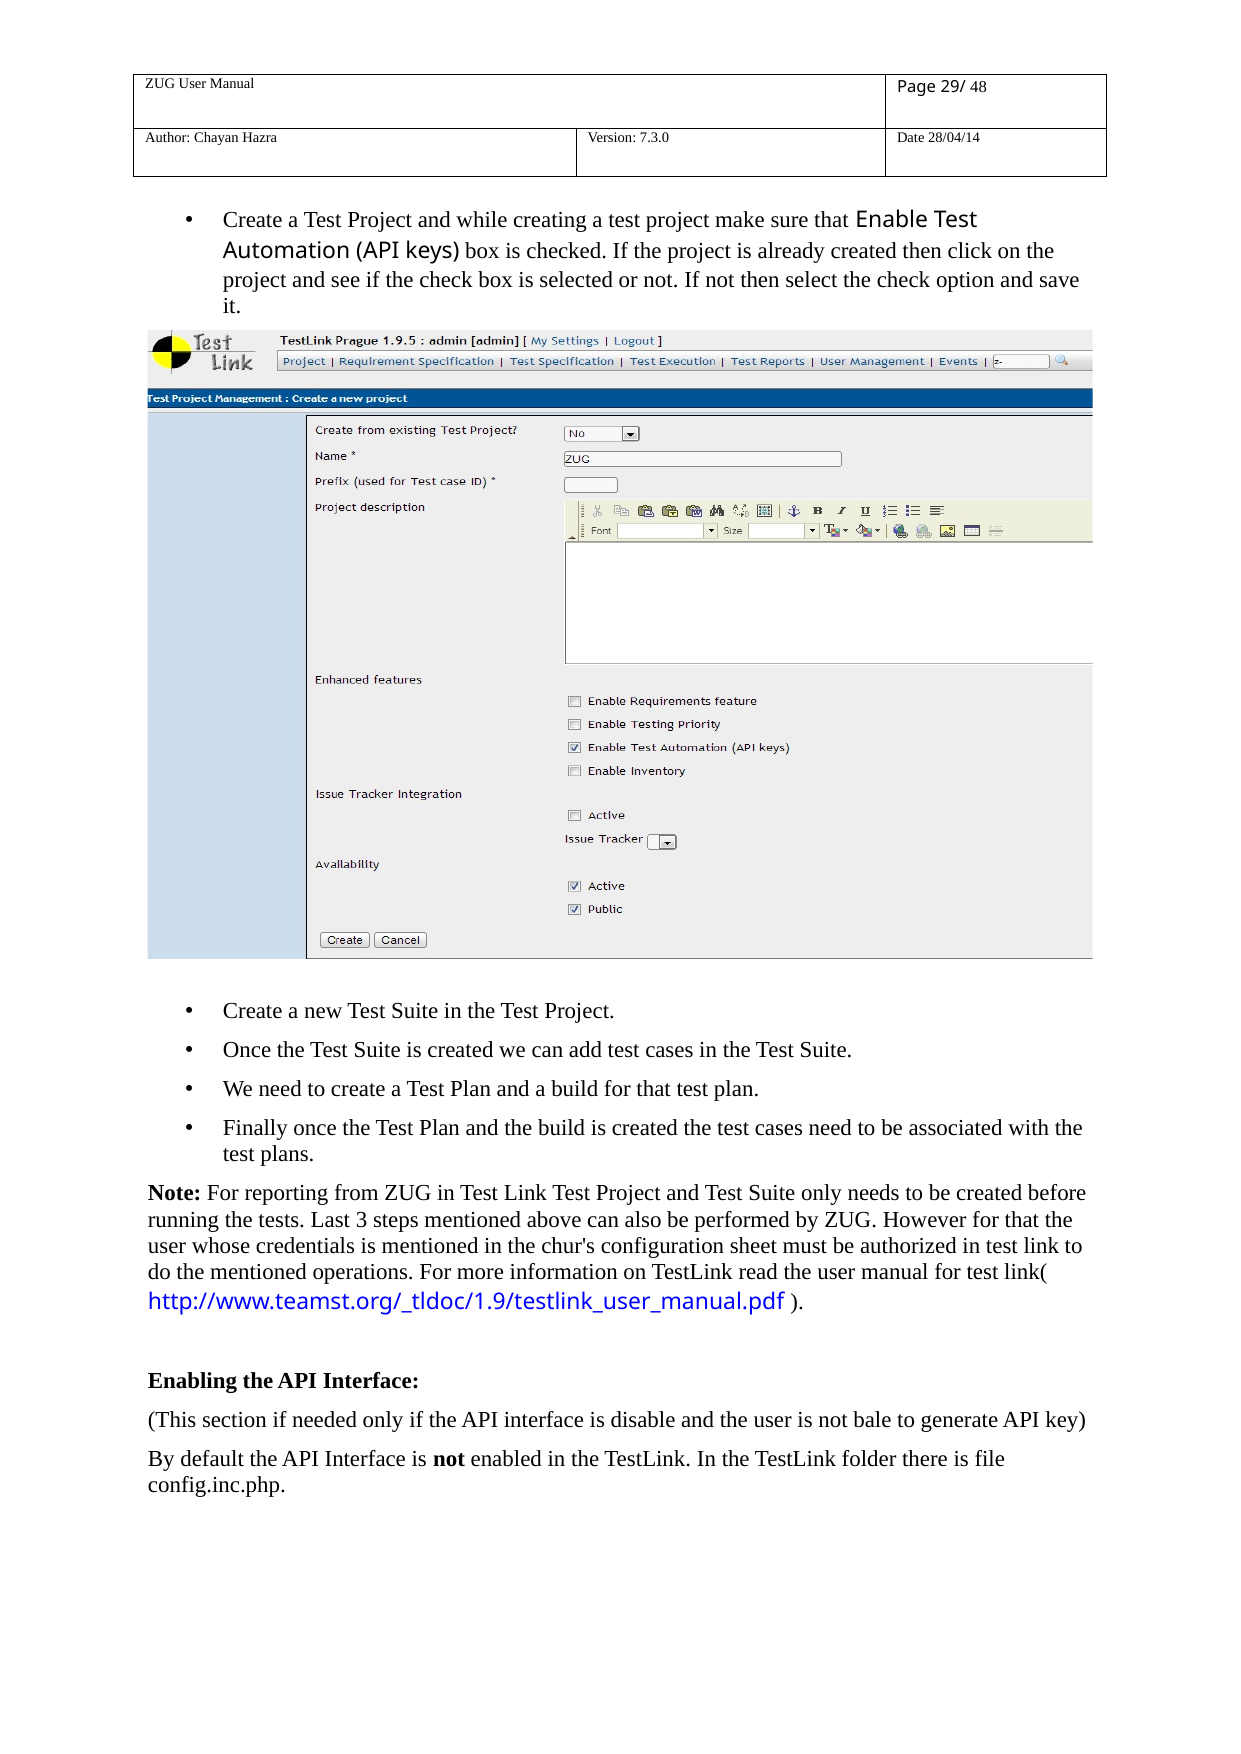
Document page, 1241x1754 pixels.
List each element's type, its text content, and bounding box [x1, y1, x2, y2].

list We need to create a Test Plan and a build for that test plan. [185, 1075, 1092, 1102]
list Create a new Test Suite in the Test Project. [185, 997, 1092, 1024]
list Once the Test Suite is created we can add test cases in the Test Suite. [185, 1036, 1092, 1063]
text Note: For reporting from ZUG in Test Link Test Project and Test Suite only needs to be created before running the tests. Last 3 steps mentioned above can also be performed by ZUG. However for that the user whose credentials is mentioned in the chur's configuration sheet must be authorized in test link to do the mentioned operations. For more information on TestLink read the user manual for test link( http://www.teamst.org/_tldoc/1.9/testlink_user_manual.pdf ). [148, 1179, 1092, 1316]
text Enabling the API Interface: [148, 1367, 1092, 1394]
text (This section if needed only if the API interface is disable and the user is not bale to generate API key) [148, 1406, 1092, 1432]
text By default the API Interface is not enabled in the TestLink. In the TestLink folder there is file config.inc.php. [148, 1445, 1092, 1498]
picture [147, 330, 1093, 959]
list Create a Test Project and while creating a test project make sure that Enable Test Automation (API keys) box is checked. If the project is already created then click on the project and see if the check box is selected or not. If not then select the check option and save it. [185, 203, 1092, 318]
list Finally once the Test Plan and the build is created the test cases need to be associated with the test plans. [185, 1114, 1092, 1167]
